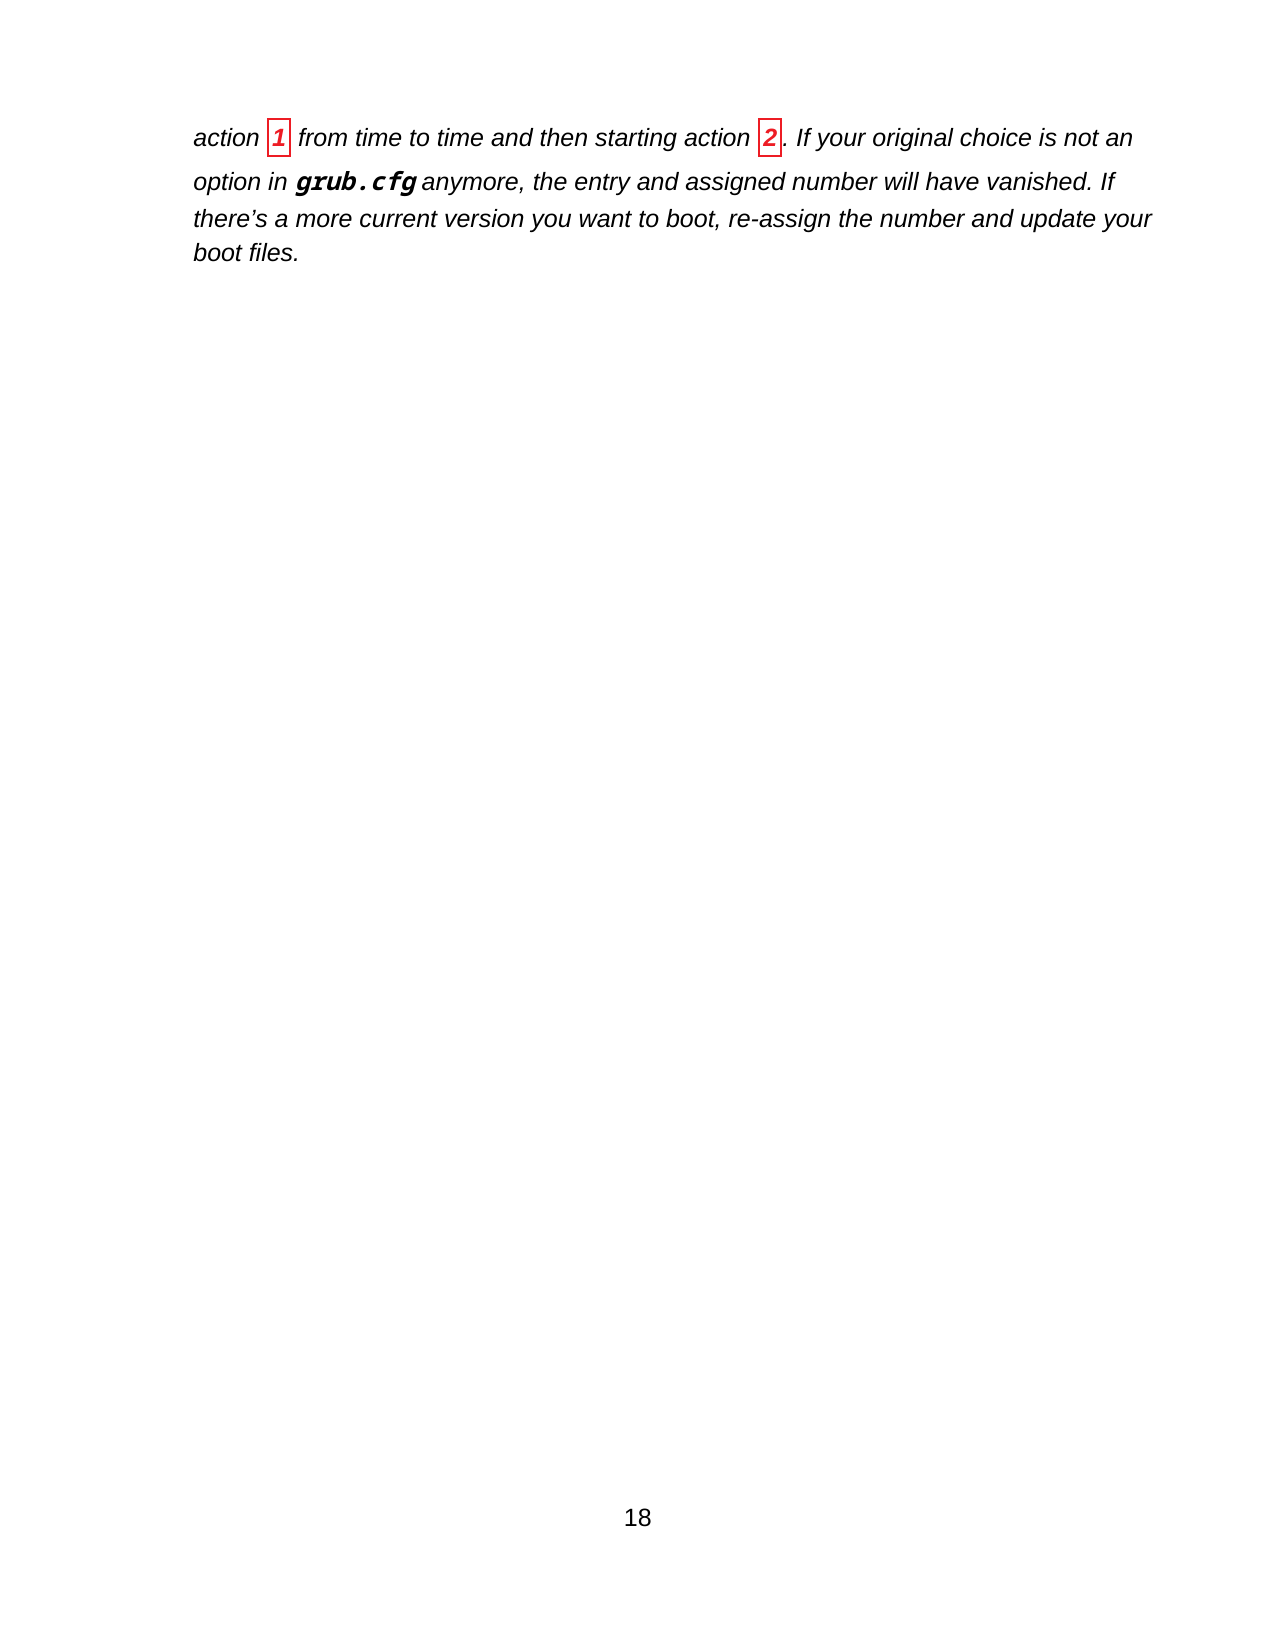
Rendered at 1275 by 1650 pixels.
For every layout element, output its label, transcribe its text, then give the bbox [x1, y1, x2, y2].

list action 1 from time to time and then starting action 2. If your original choice is not an option in grub.cfg anymore, the entry and assigned number will have vanished. If there’s a more current version you want to boot, re-assign the number and update your boot files. [156, 118, 1157, 267]
